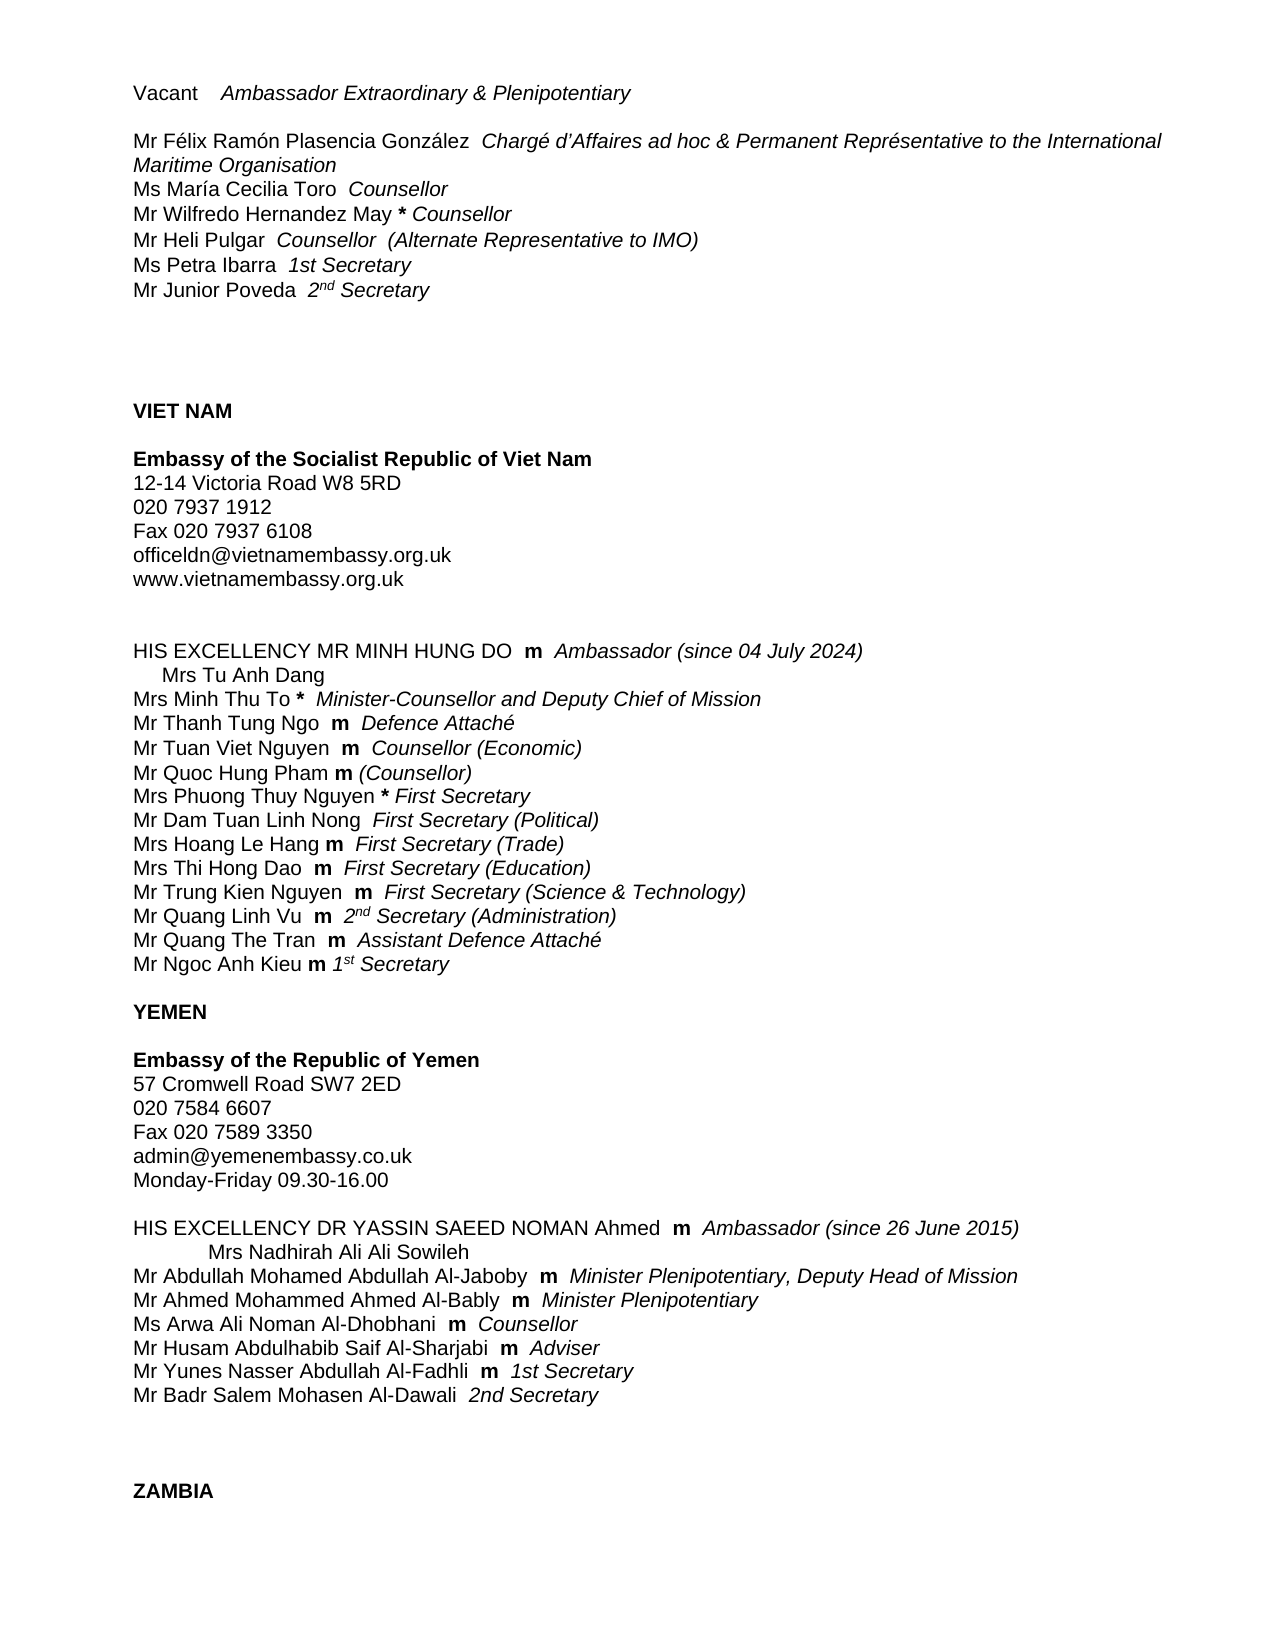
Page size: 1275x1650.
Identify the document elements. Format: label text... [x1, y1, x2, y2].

text admin@yemenembassy.co.uk [133, 1144, 1181, 1168]
text ZAMBIA [133, 1479, 1181, 1503]
text Mrs Nadhirah Ali Ali Sowileh [133, 1239, 1181, 1263]
text Mr Trung Kien Nguyen m First Secretary (Science & Technology) [133, 880, 1181, 904]
text 020 7937 1912 [133, 495, 1181, 519]
text YEMEN [133, 1000, 1181, 1024]
text officeldn@vietnamembassy.org.uk [133, 543, 1181, 567]
text Mr Quoc Hung Pham m (Counsellor) [133, 760, 1181, 784]
text 020 7584 6607 [133, 1096, 1181, 1120]
text Mr Thanh Tung Ngo m Defence Attaché [133, 711, 1181, 734]
text Monday-Friday 09.30-16.00 [133, 1168, 1181, 1192]
text HIS EXCELLENCY MR MINH HUNG DO m Ambassador (since 04 July 2024) [133, 639, 1181, 663]
text Mr Junior Poveda 2nd Secretary [133, 278, 1181, 302]
text Embassy of the Socialist Republic of Viet Nam [133, 447, 1181, 471]
text Mrs Phuong Thuy Nguyen * First Secretary [133, 784, 1181, 808]
text VIET NAM [133, 399, 1181, 423]
text Mrs Thi Hong Dao m First Secretary (Education) [133, 856, 1181, 880]
text Fax 020 7589 3350 [133, 1120, 1181, 1144]
text 57 Cromwell Road SW7 2ED [133, 1072, 1181, 1096]
text Mrs Hoang Le Hang m First Secretary (Trade) [133, 832, 1181, 856]
text Mr Ahmed Mohammed Ahmed Al-Bably m Minister Plenipotentiary [133, 1287, 1181, 1311]
text Vacant Ambassador Extraordinary & Plenipotentiary [133, 81, 1181, 105]
text Mr Wilfredo Hernandez May * Counsellor [133, 202, 1181, 226]
text Mr Yunes Nasser Abdullah Al-Fadhli m 1st Secretary [133, 1359, 1181, 1383]
text Mr Heli Pulgar Counsellor (Alternate Representative to IMO) [133, 227, 1181, 251]
text Mr Husam Abdulhabib Saif Al-Sharjabi m Adviser [133, 1335, 1181, 1359]
text Mr Ngoc Anh Kieu m 1st Secretary [133, 952, 1181, 976]
text Ms Arwa Ali Noman Al-Dhobhani m Counsellor [133, 1311, 1181, 1335]
text Embassy of the Republic of Yemen [133, 1048, 1181, 1072]
text Mr Quang The Tran m Assistant Defence Attaché [133, 928, 1181, 952]
text HIS EXCELLENCY DR YASSIN SAEED NOMAN Ahmed m Ambassador (since 26 June 2015) [133, 1216, 1181, 1239]
text Fax 020 7937 6108 [133, 519, 1181, 543]
text Mrs Minh Thu To * Minister-Counsellor and Deputy Chief of Mission [133, 687, 1181, 711]
text Mr Dam Tuan Linh Nong First Secretary (Political) [133, 808, 1181, 832]
text Ms María Cecilia Toro Counsellor [133, 177, 1181, 201]
text Ms Petra Ibarra 1st Secretary [133, 253, 1181, 277]
text 12-14 Victoria Road W8 5RD [133, 471, 1181, 495]
text Mr Tuan Viet Nguyen m Counsellor (Economic) [133, 736, 1181, 759]
text www.vietnamembassy.org.uk [133, 567, 1181, 591]
text Mr Quang Linh Vu m 2nd Secretary (Administration) [133, 904, 1181, 928]
text Mrs Tu Anh Dang [133, 663, 1181, 687]
text Mr Badr Salem Mohasen Al-Dawali 2nd Secretary [133, 1383, 1181, 1407]
text Mr Abdullah Mohamed Abdullah Al-Jaboby m Minister Plenipotentiary, Deputy Head of Mission [133, 1263, 1181, 1287]
text Mr Félix Ramón Plasencia González Chargé d’Affaires ad hoc & Permanent Représentative to the International Maritime Organisation [133, 129, 1181, 177]
